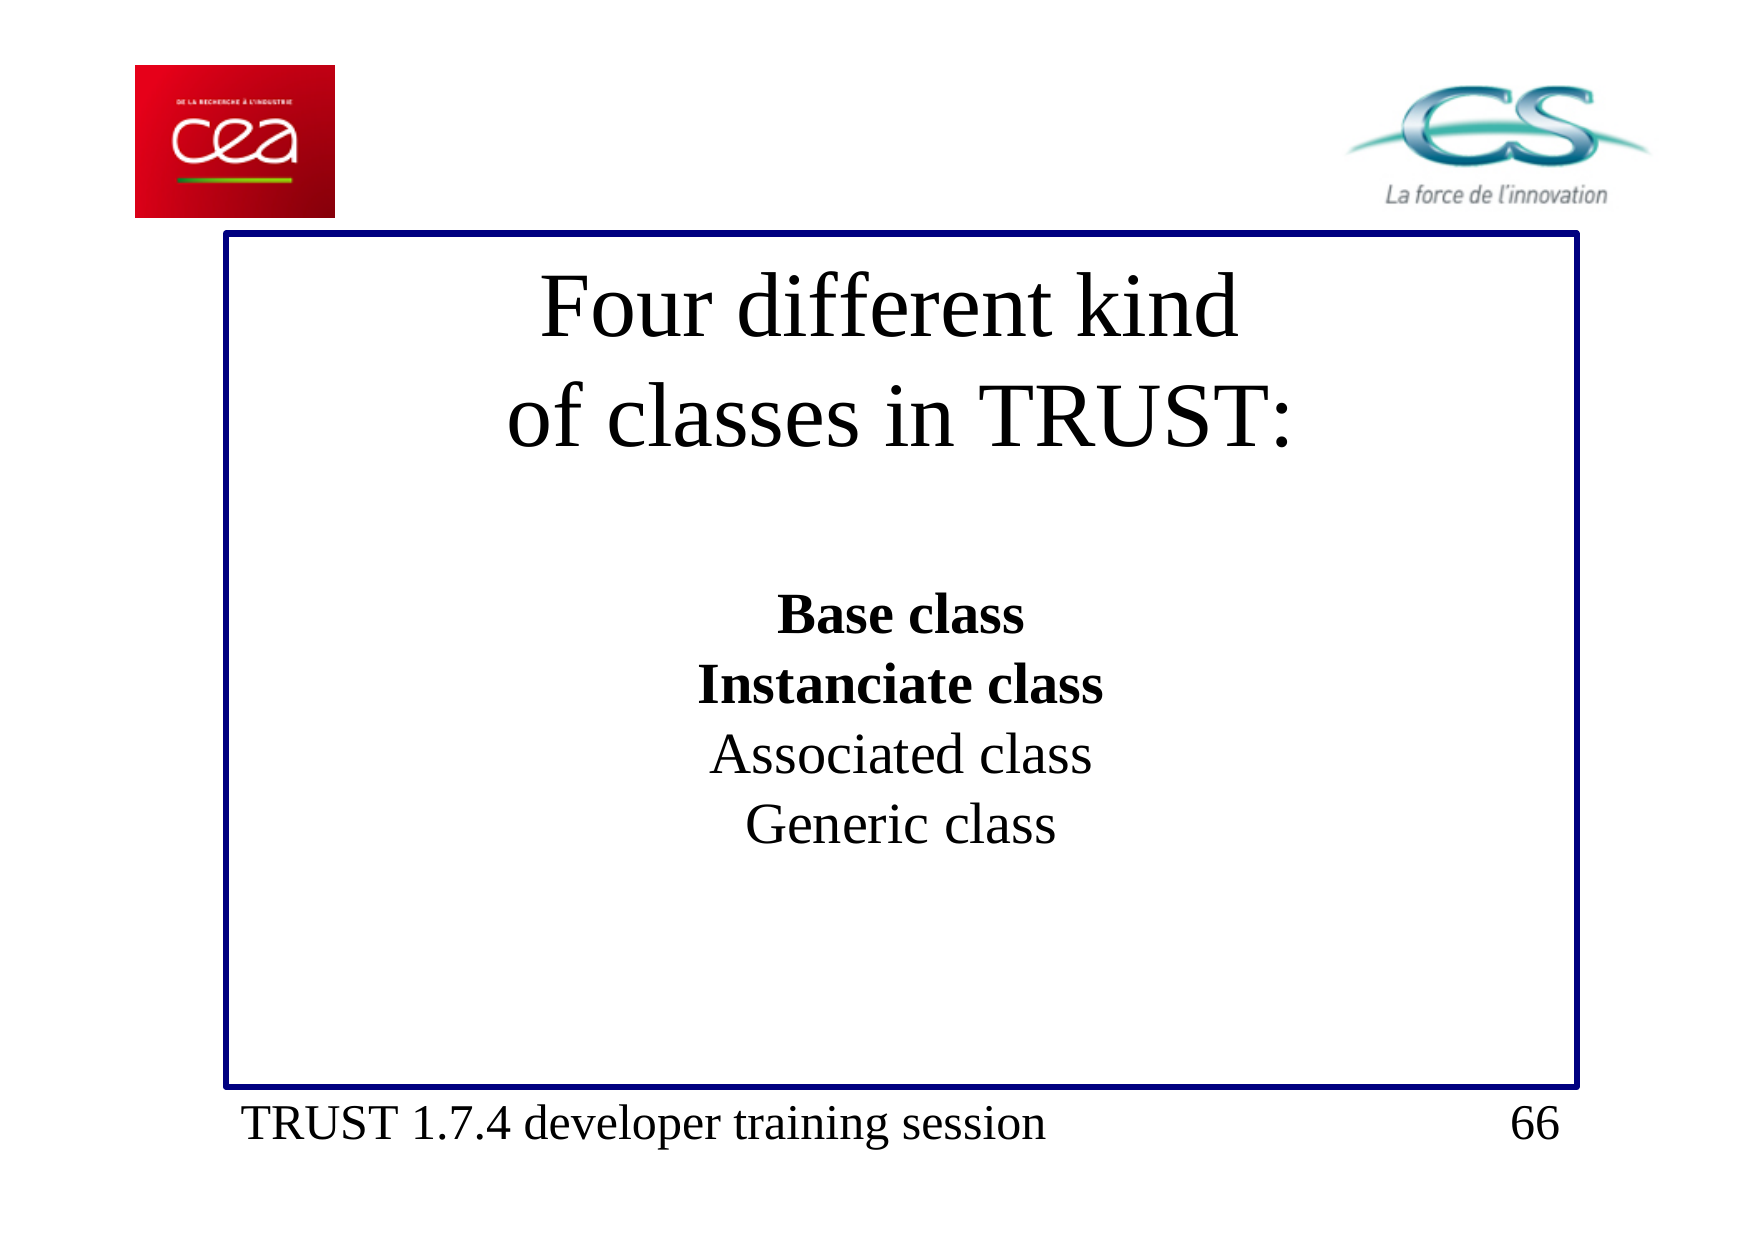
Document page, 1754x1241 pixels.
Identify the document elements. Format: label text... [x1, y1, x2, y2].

title Four different kind of classes in TRUST: Base class Instanciate class Associated class Generic class [225, 233, 1577, 1087]
picture [1340, 73, 1662, 218]
picture [135, 65, 335, 218]
